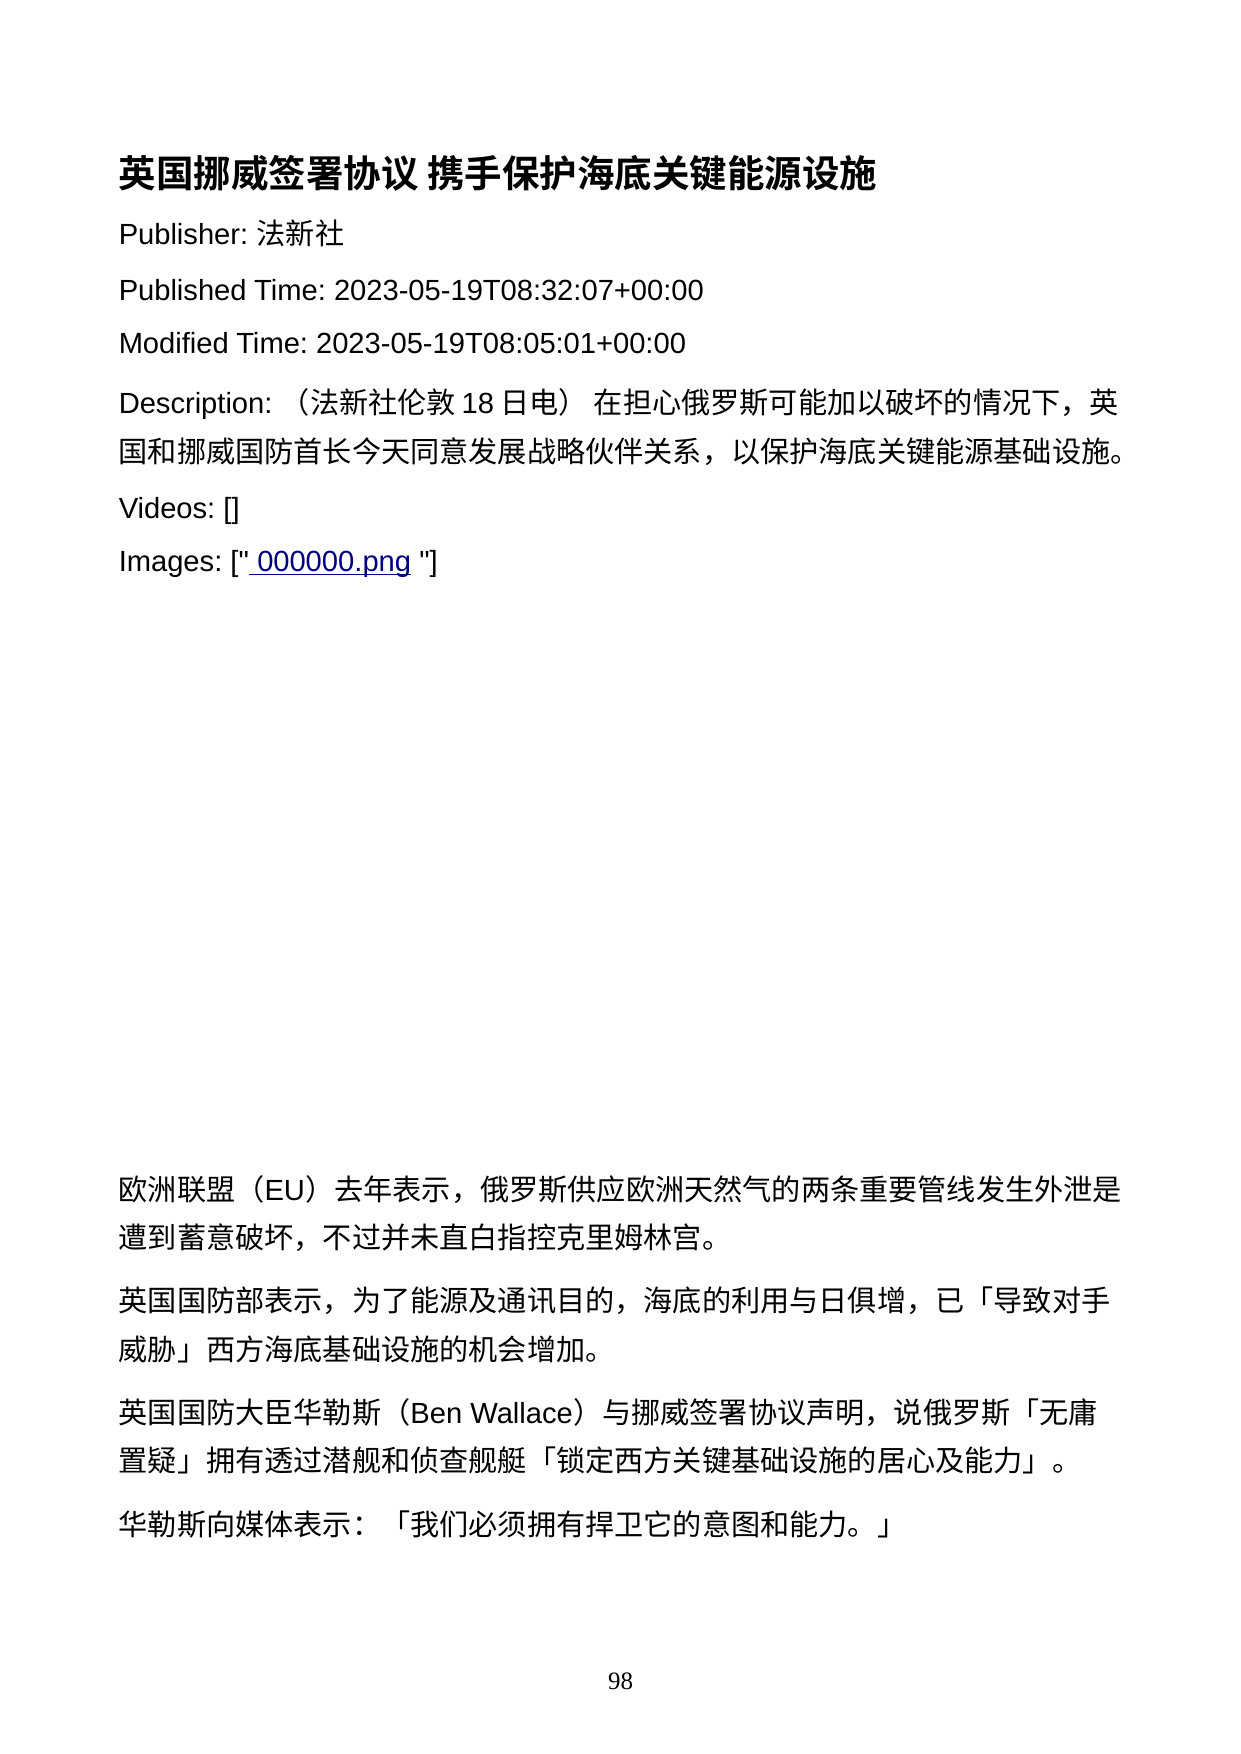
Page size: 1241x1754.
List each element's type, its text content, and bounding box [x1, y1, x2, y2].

text 英国国防大臣华勒斯（Ben Wallace）与挪威签署协议声明，说俄罗斯「无庸置疑」拥有透过潜舰和侦查舰艇「锁定西方关键基础设施的居心及能力」。 [118, 1389, 1122, 1480]
text Description: （法新社伦敦18日电） 在担心俄罗斯可能加以破坏的情况下，英国和挪威国防首长今天同意发展战略伙伴关系，以保护海底关键能源基础设施。 [118, 380, 1122, 471]
text 英国国防部表示，为了能源及通讯目的，海底的利用与日俱增，已「导致对手威胁」西方海底基础设施的机会增加。 [118, 1278, 1122, 1368]
text Videos: [] [118, 491, 1122, 525]
text 欧洲联盟（EU）去年表示，俄罗斯供应欧洲天然气的两条重要管线发生外泄是遭到蓄意破坏，不过并未直白指控克里姆林宫。 [118, 1166, 1122, 1257]
text Modified Time: 2023-05-19T08:05:01+00:00 [118, 327, 1122, 360]
text 华勒斯向媒体表示：「我们必须拥有捍卫它的意图和能力。」 [118, 1501, 1122, 1543]
subtitle 英国挪威签署协议 携手保护海底关键能源设施 [118, 143, 1122, 198]
text Images: [" 000000.png "] [118, 544, 1122, 578]
text Published Time: 2023-05-19T08:32:07+00:00 [118, 273, 1122, 307]
text Publisher: 法新社 [118, 210, 1122, 253]
